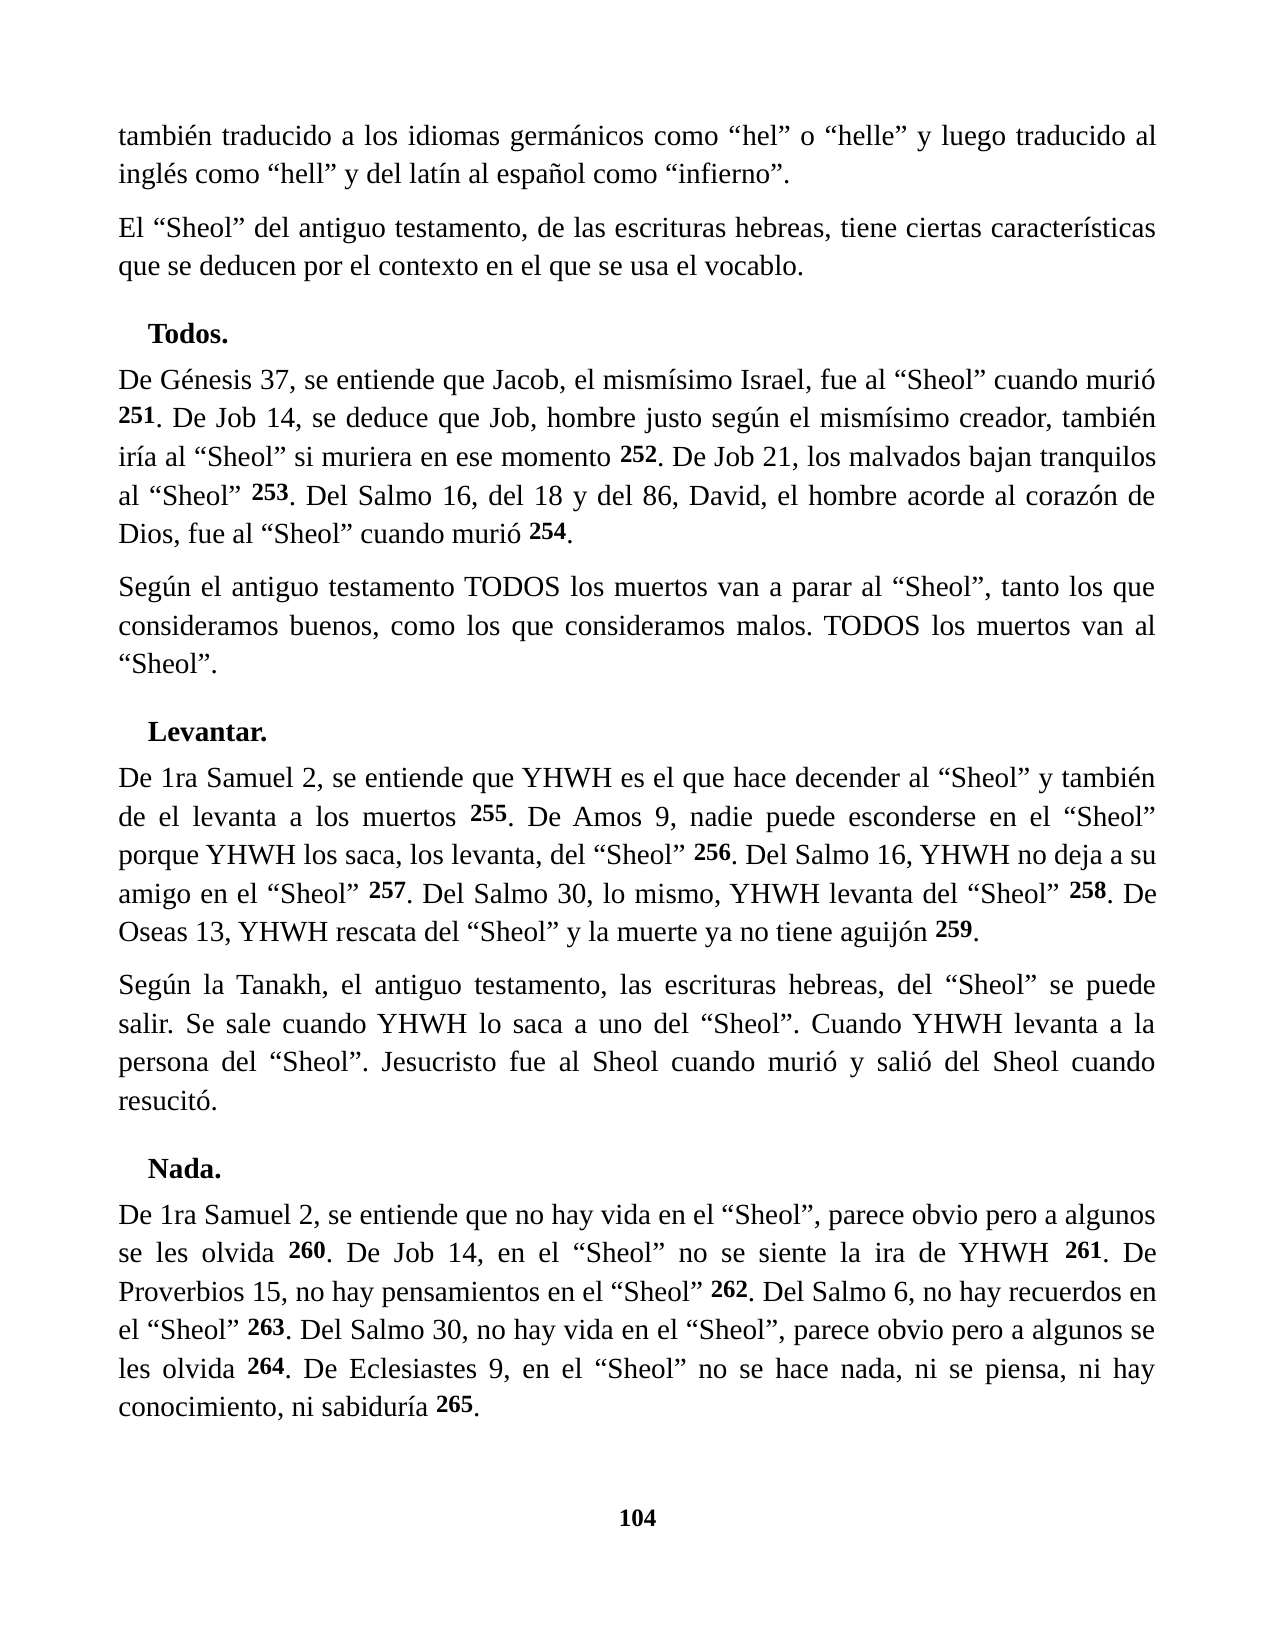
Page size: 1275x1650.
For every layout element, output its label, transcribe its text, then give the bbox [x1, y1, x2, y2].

text De 1ra Samuel 2, se entiende que YHWH es el que hace decender al “Sheol” y también de el levanta a los muertos . De Amos 9, nadie puede esconderse en el “Sheol” porque YHWH los saca, los levanta, del “Sheol” . Del Salmo 16, YHWH no deja a su amigo en el “Sheol” . Del Salmo 30, lo mismo, YHWH levanta del “Sheol” . De Oseas 13, YHWH rescata del “Sheol” y la muerte ya no tiene aguijón . [118, 760, 1157, 948]
text De 1ra Samuel 2, se entiende que no hay vida en el “Sheol”, parece obvio pero a algunos se les olvida . De Job 14, en el “Sheol” no se siente la ira de YHWH . De Proverbios 15, no hay pensamientos en el “Sheol” . Del Salmo 6, no hay recuerdos en el “Sheol” . Del Salmo 30, no hay vida en el “Sheol”, parece obvio pero a algunos se les olvida . De Eclesiastes 9, en el “Sheol” no se hace nada, ni se piensa, ni hay conocimiento, ni sabiduría . [118, 1197, 1157, 1423]
text De Génesis 37, se entiende que Jacob, el mismísimo Israel, fue al “Sheol” cuando murió . De Job 14, se deduce que Job, hombre justo según el mismísimo creador, también iría al “Sheol” si muriera en ese momento . De Job 21, los malvados bajan tranquilos al “Sheol” . Del Salmo 16, del 18 y del 86, David, el hombre acorde al corazón de Dios, fue al “Sheol” cuando murió . [118, 362, 1157, 550]
text Según la Tanakh, el antiguo testamento, las escrituras hebreas, del “Sheol” se puede salir. Se sale cuando YHWH lo saca a uno del “Sheol”. Cuando YHWH levanta a la persona del “Sheol”. Jesucristo fue al Sheol cuando murió y salió del Sheol cuando resucitó. [118, 967, 1157, 1117]
text El “Sheol” del antiguo testamento, de las escrituras hebreas, tiene ciertas características que se deducen por el contexto en el que se usa el vocablo. [118, 210, 1157, 282]
subtitle Nada. [148, 1151, 1157, 1184]
text también traducido a los idiomas germánicos como “hel” o “helle” y luego traducido al inglés como “hell” y del latín al español como “infierno”. [118, 118, 1157, 190]
subtitle Levantar. [148, 714, 1157, 748]
subtitle Todos. [148, 316, 1157, 349]
text Según el antiguo testamento TODOS los muertos van a parar al “Sheol”, tanto los que consideramos buenos, como los que consideramos malos. TODOS los muertos van al “Sheol”. [118, 569, 1157, 680]
